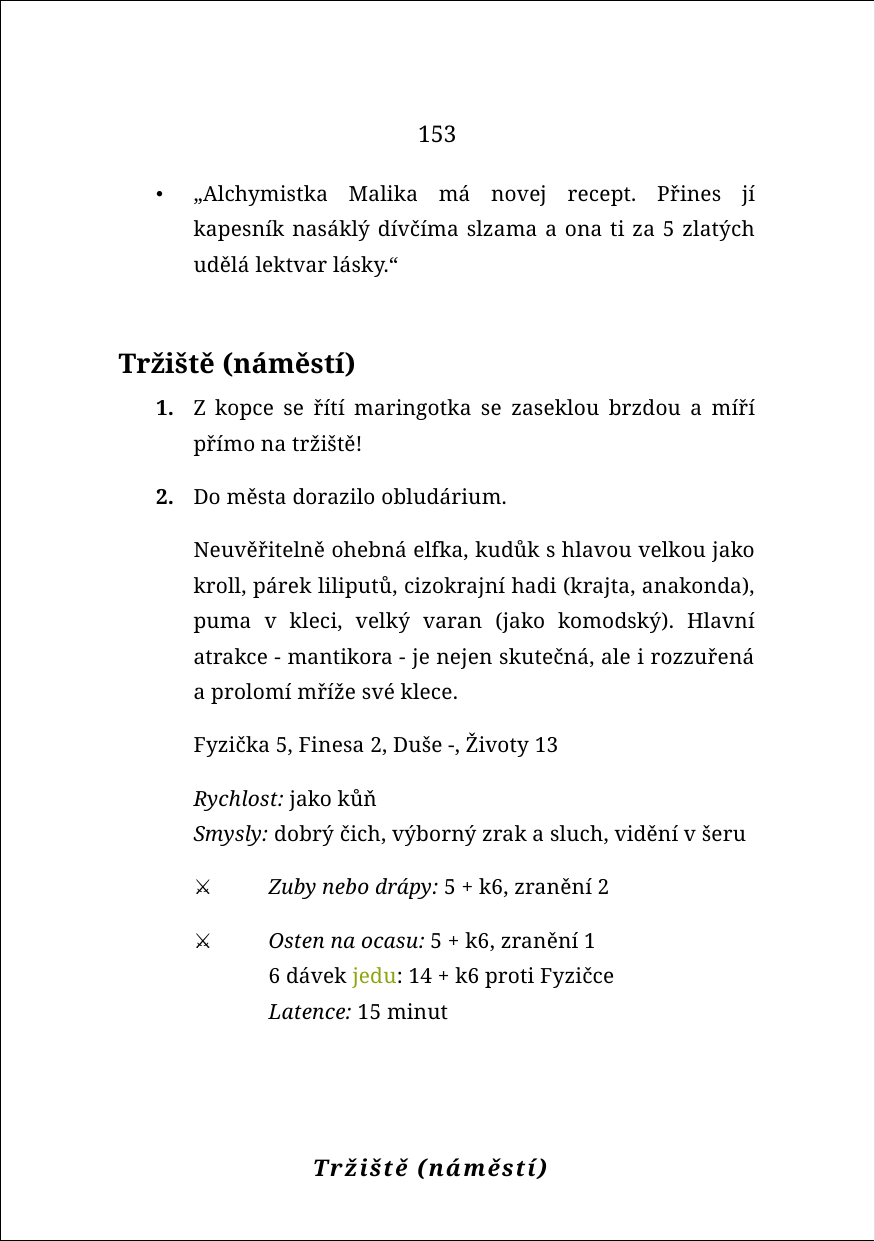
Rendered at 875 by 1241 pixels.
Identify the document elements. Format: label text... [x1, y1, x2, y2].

list Do města dorazilo obludárium. [156, 482, 756, 510]
list ⚔ Osten na ocasu: 5 + k6, zranění 1 [156, 926, 756, 954]
list ⚔ Zuby nebo drápy: 5 + k6, zranění 2 [156, 872, 756, 901]
list Z kopce se řítí maringotka se zaseklou brzdou a míří přímo na tržiště! [156, 393, 756, 457]
list Smysly: dobrý čich, výborný zrak a sluch, vidění v šeru [156, 819, 756, 848]
list „Alchymistka Malika má novej recept. Přines jí kapesník nasáklý dívčíma slzama a ona ti za 5 zlatých udělá lektvar lásky.“ [156, 179, 756, 278]
list Latence: 15 minut [231, 997, 756, 1025]
list 6 dávek jedu: 14 + k6 proti Fyzičce [231, 961, 756, 990]
list Neuvěřitelně ohebná elfka, kudůk s hlavou velkou jako kroll, párek liliputů, cizokrajní hadi (krajta, anakonda), puma v kleci, velký varan (jako komodský). Hlavní atrakce - mantikora - je nejen skutečná, ale i rozzuřená a prolomí mříže své klece. [156, 535, 756, 706]
list Fyzička 5, Finesa 2, Duše -, Životy 13 [156, 731, 756, 759]
list Rychlost: jako kůň [156, 784, 756, 812]
subtitle Tržiště (náměstí) [118, 344, 756, 381]
